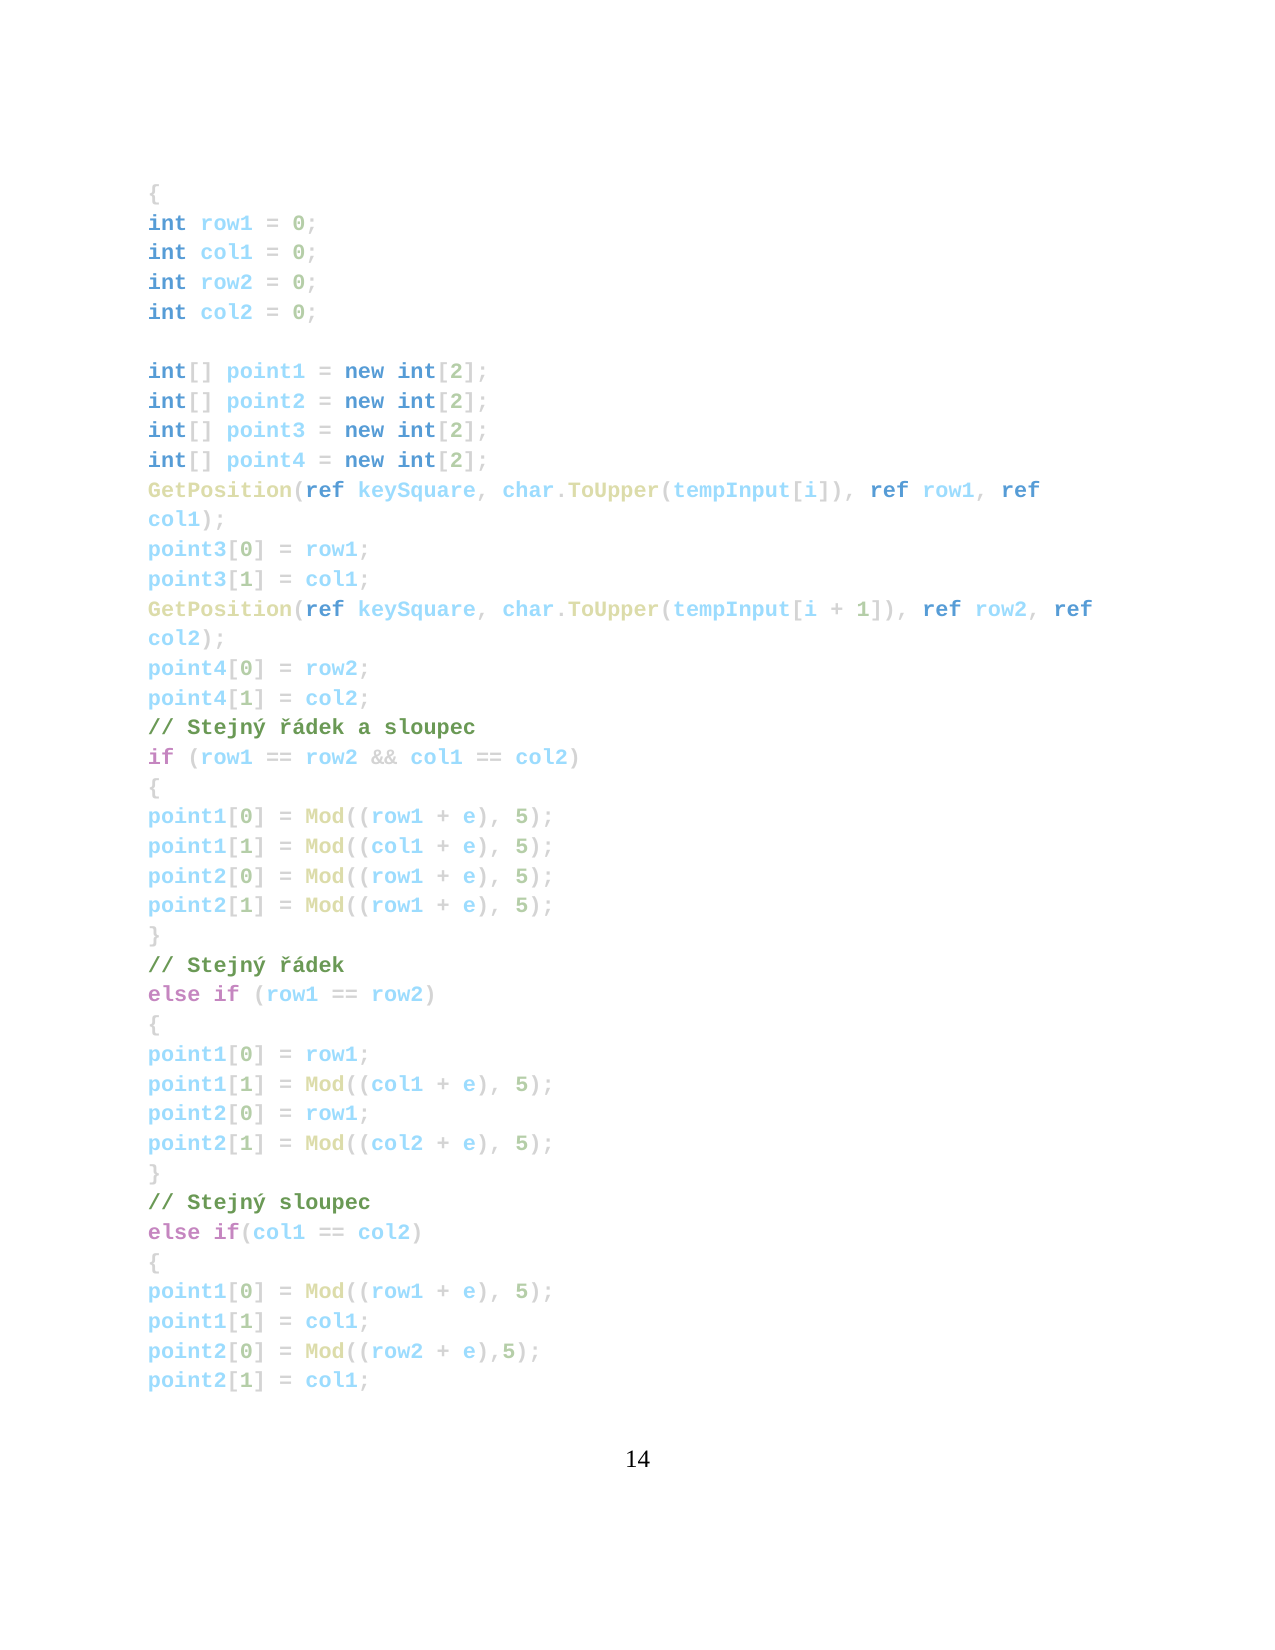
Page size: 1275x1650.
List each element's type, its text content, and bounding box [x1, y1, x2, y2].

text // Stejný řádek [148, 949, 1127, 979]
text int col1 = 0; [148, 237, 1127, 266]
text int[] point1 = new int[2]; [148, 355, 1127, 385]
text point1[1] = Mod((col1 + e), 5); [148, 1068, 1127, 1097]
text // Stejný řádek a sloupec [148, 712, 1127, 741]
text int row2 = 0; [148, 266, 1127, 296]
text point4[0] = row2; [148, 652, 1127, 682]
text { [148, 1008, 1127, 1038]
text point4[1] = col2; [148, 682, 1127, 712]
text else if (row1 == row2) [148, 979, 1127, 1008]
text int[] point3 = new int[2]; [148, 415, 1127, 444]
text int row1 = 0; [148, 207, 1127, 237]
text point2[1] = Mod((col2 + e), 5); [148, 1127, 1127, 1157]
text int[] point2 = new int[2]; [148, 385, 1127, 415]
text { [148, 1246, 1127, 1276]
text else if(col1 == col2) [148, 1216, 1127, 1246]
text point2[1] = col1; [148, 1365, 1127, 1394]
text int col2 = 0; [148, 296, 1127, 326]
text point2[0] = row1; [148, 1097, 1127, 1127]
text } [148, 919, 1127, 949]
text point1[0] = Mod((row1 + e), 5); [148, 801, 1127, 830]
text point2[0] = Mod((row1 + e), 5); [148, 860, 1127, 890]
text { [148, 771, 1127, 801]
text if (row1 == row2 && col1 == col2) [148, 741, 1127, 771]
text point1[1] = Mod((col1 + e), 5); [148, 830, 1127, 860]
text point1[0] = row1; [148, 1038, 1127, 1068]
text int[] point4 = new int[2]; [148, 444, 1127, 474]
text GetPosition(ref keySquare, char.ToUpper(tempInput[i + 1]), ref row2, ref col2); [148, 593, 1127, 652]
text } [148, 1157, 1127, 1187]
text point2[1] = Mod((row1 + e), 5); [148, 890, 1127, 919]
text point1[1] = col1; [148, 1305, 1127, 1335]
text { [148, 177, 1127, 207]
text // Stejný sloupec [148, 1187, 1127, 1216]
text GetPosition(ref keySquare, char.ToUpper(tempInput[i]), ref row1, ref col1); [148, 474, 1127, 533]
text point3[1] = col1; [148, 563, 1127, 593]
text point2[0] = Mod((row2 + e),5); [148, 1335, 1127, 1365]
text point1[0] = Mod((row1 + e), 5); [148, 1276, 1127, 1305]
text point3[0] = row1; [148, 533, 1127, 563]
